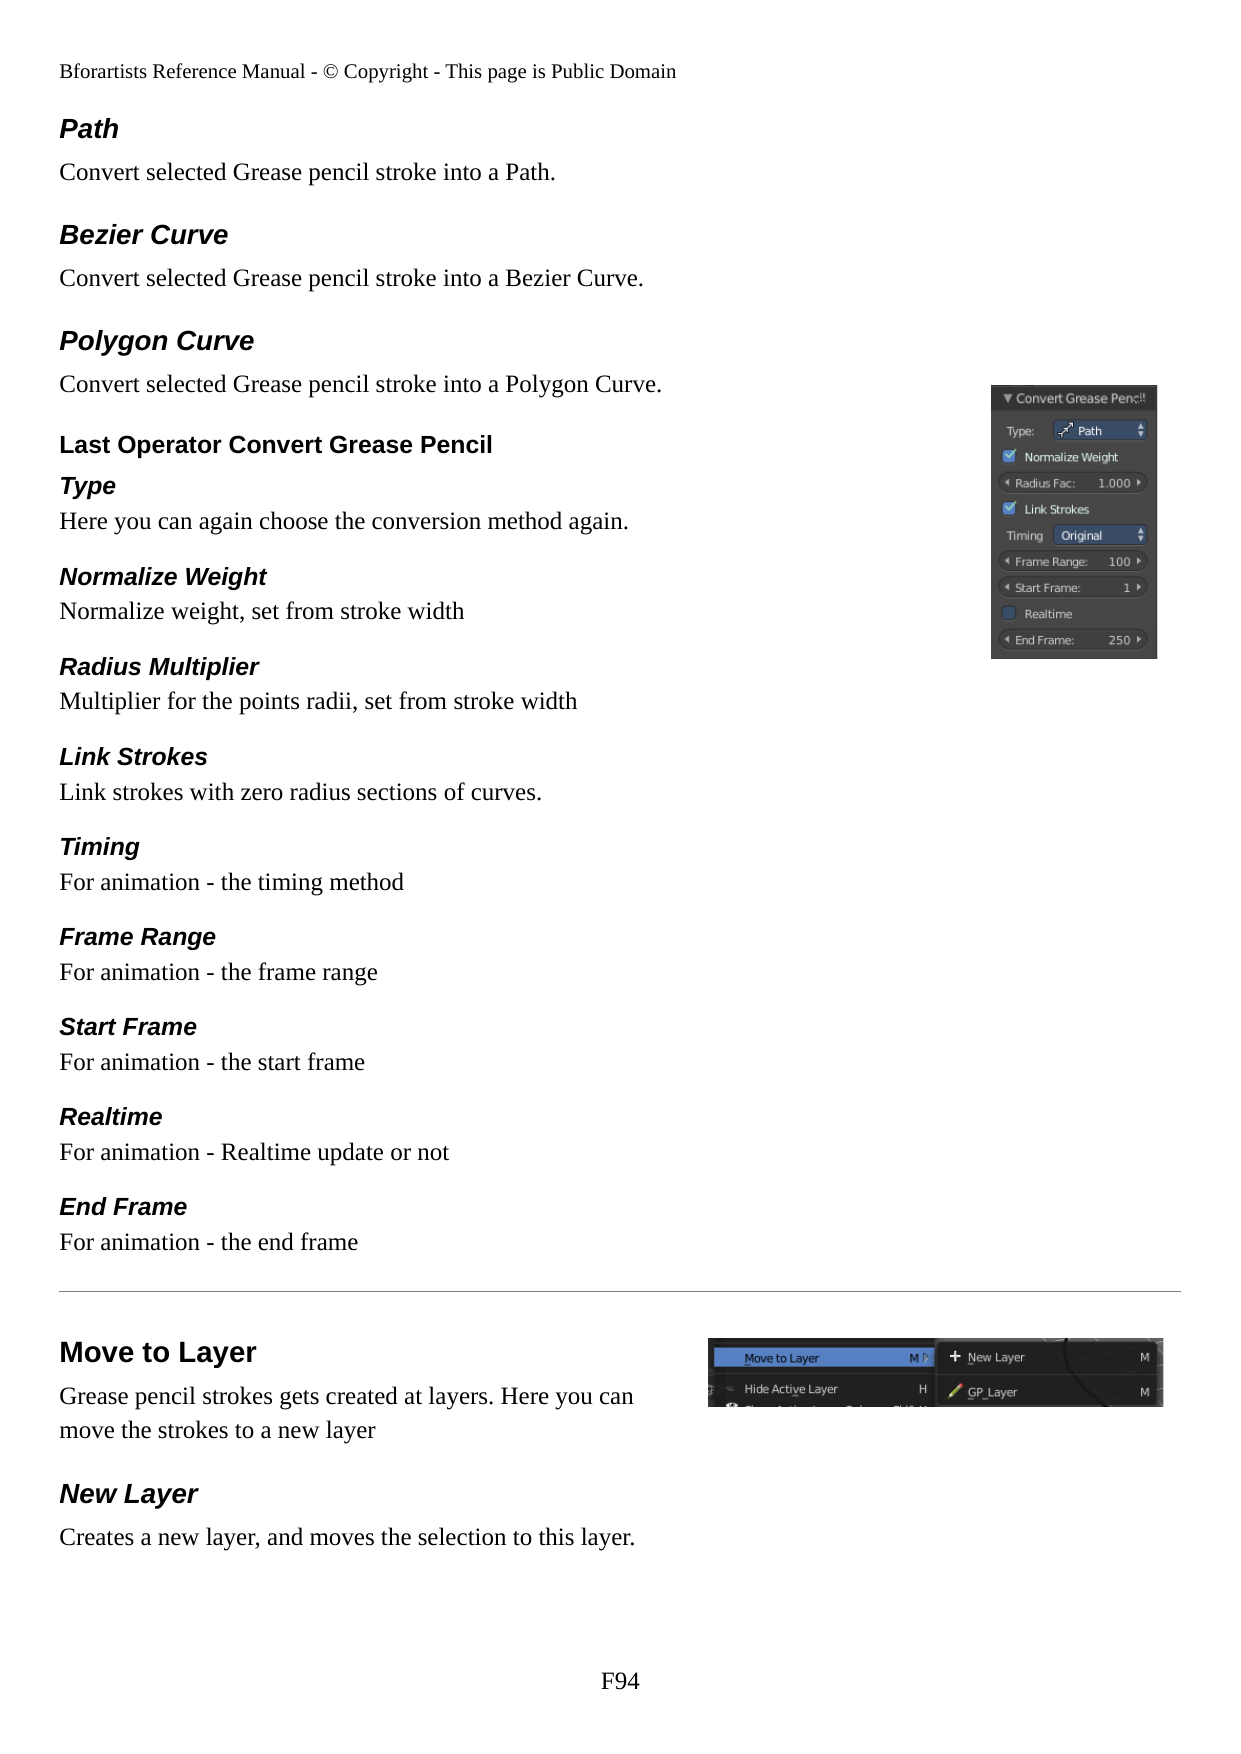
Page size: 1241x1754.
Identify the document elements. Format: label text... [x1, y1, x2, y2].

text Convert selected Grease pencil stroke into a Bezier Curve. [59, 263, 1181, 292]
subtitle Last Operator Convert Grease Pencil [59, 430, 991, 459]
text Here you can again choose the conversion method again. [59, 506, 991, 535]
text Creates a new layer, and moves the selection to this layer. [59, 1522, 1181, 1550]
picture [708, 1338, 1164, 1407]
text Normalize weight, set from stroke width [59, 596, 991, 625]
text Convert selected Grease pencil stroke into a Path. [59, 157, 1181, 186]
subtitle Start Frame [59, 1012, 1181, 1041]
subtitle [1158, 471, 1181, 500]
subtitle [1158, 562, 1181, 590]
subtitle Timing [59, 832, 1181, 860]
text Multiplier for the points radii, set from stroke width [59, 686, 1181, 715]
text For animation - Realtime update or not [59, 1137, 1181, 1166]
text Grease pencil strokes gets created at layers. Here you can move the strokes to a new layer [59, 1381, 1181, 1444]
subtitle End Frame [59, 1192, 1181, 1221]
subtitle Path [59, 113, 1181, 144]
subtitle Bezier Curve [59, 218, 1181, 250]
text For animation - the timing method [59, 867, 1181, 895]
text Convert selected Grease pencil stroke into a Polygon Curve. [59, 369, 1181, 398]
subtitle Normalize Weight [59, 562, 991, 590]
text Link strokes with zero radius sections of curves. [59, 777, 1181, 805]
picture [991, 385, 1158, 659]
text For animation - the start frame [59, 1047, 1181, 1076]
subtitle Polygon Curve [59, 324, 1181, 356]
subtitle Type [59, 471, 991, 500]
subtitle New Layer [59, 1477, 1181, 1509]
subtitle Move to Layer [59, 1335, 1181, 1369]
subtitle Radius Multiplier [59, 652, 1181, 680]
subtitle Realtime [59, 1102, 1181, 1131]
text For animation - the end frame [59, 1227, 1181, 1256]
subtitle Link Strokes [59, 742, 1181, 770]
subtitle Frame Range [59, 922, 1181, 951]
text For animation - the frame range [59, 957, 1181, 986]
